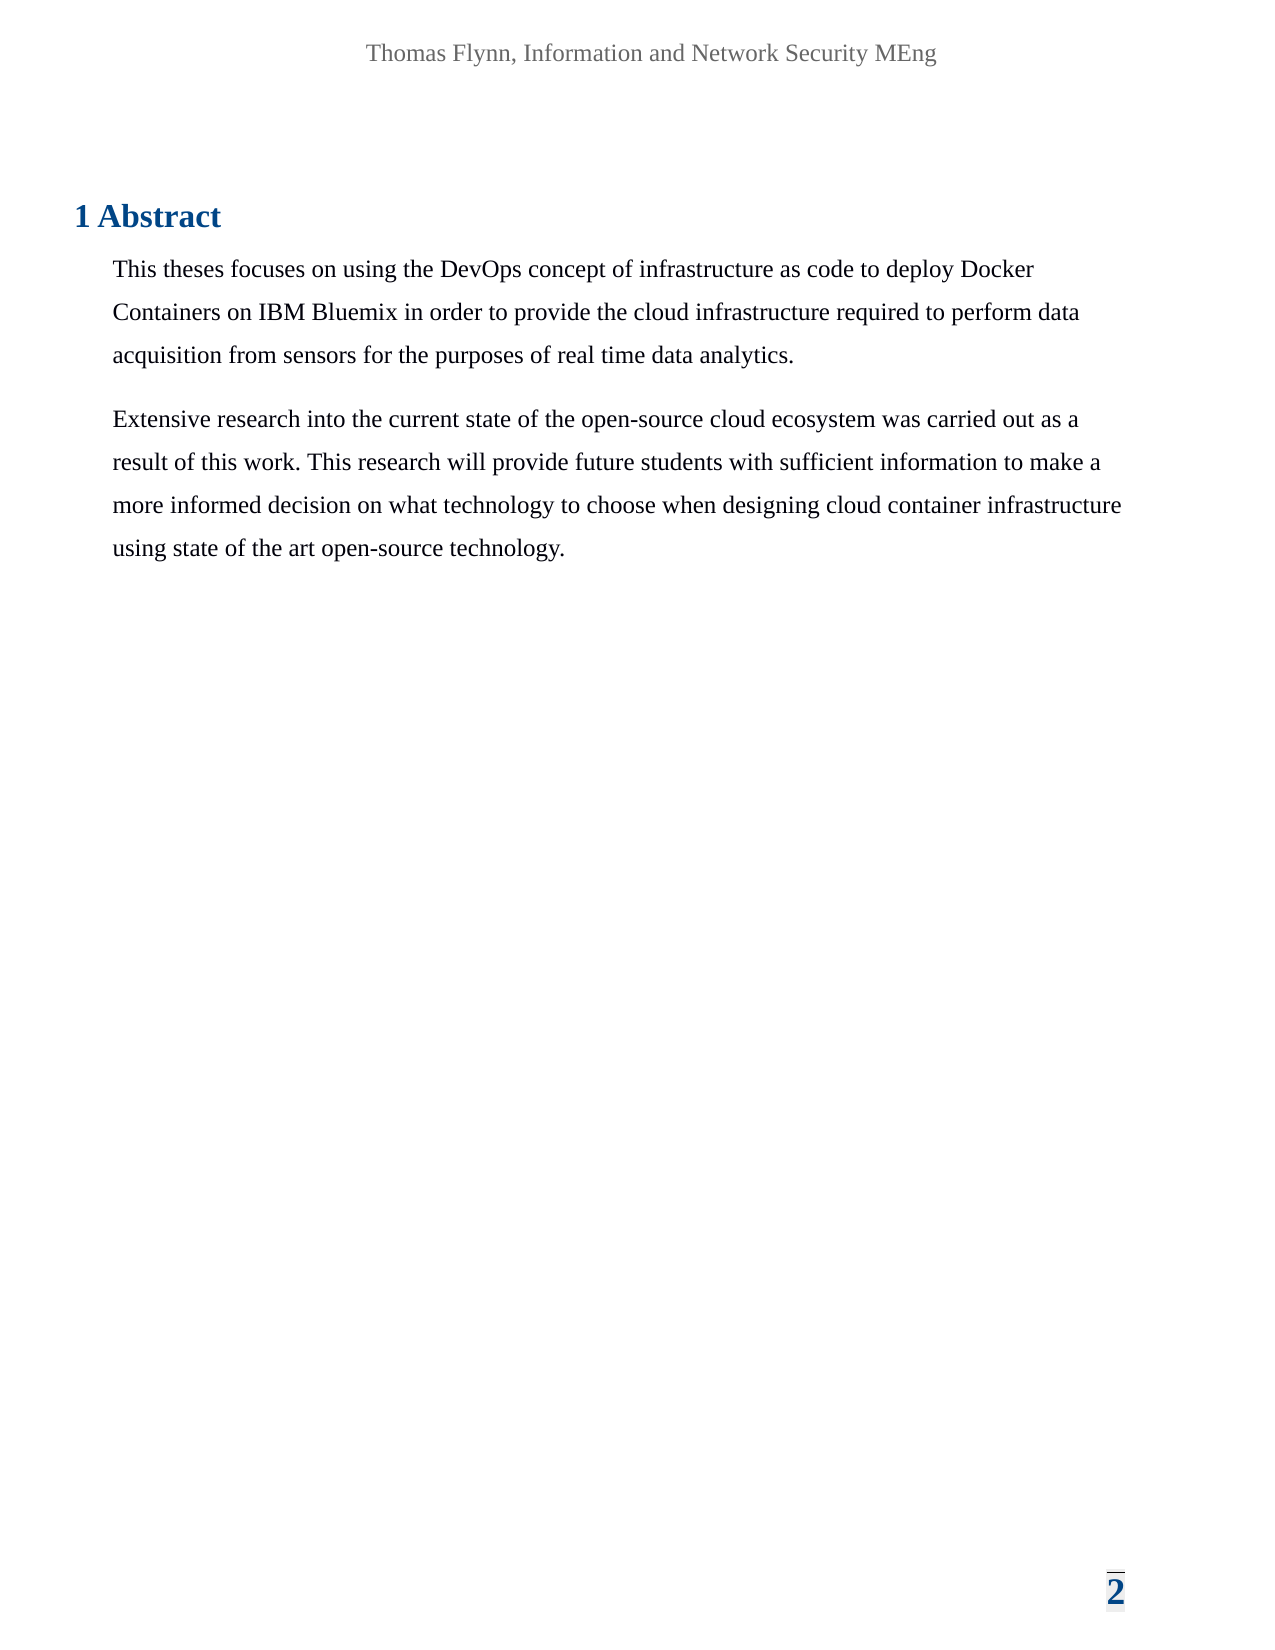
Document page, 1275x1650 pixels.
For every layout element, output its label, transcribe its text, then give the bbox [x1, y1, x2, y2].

text Extensive research into the current state of the open-source cloud ecosystem was carried out as a result of this work. This research will provide future students with sufficient information to make a more informed decision on what technology to choose when designing cloud container infrastructure using state of the art open-source technology. [112, 404, 1125, 562]
text This theses focuses on using the DevOps concept of infrastructure as code to deploy Docker Containers on IBM Bluemix in order to provide the cloud infrastructure required to perform data acquisition from sensors for the purposes of real time data analytics. [112, 254, 1125, 369]
subtitle 1 Abstract [74, 196, 1125, 235]
